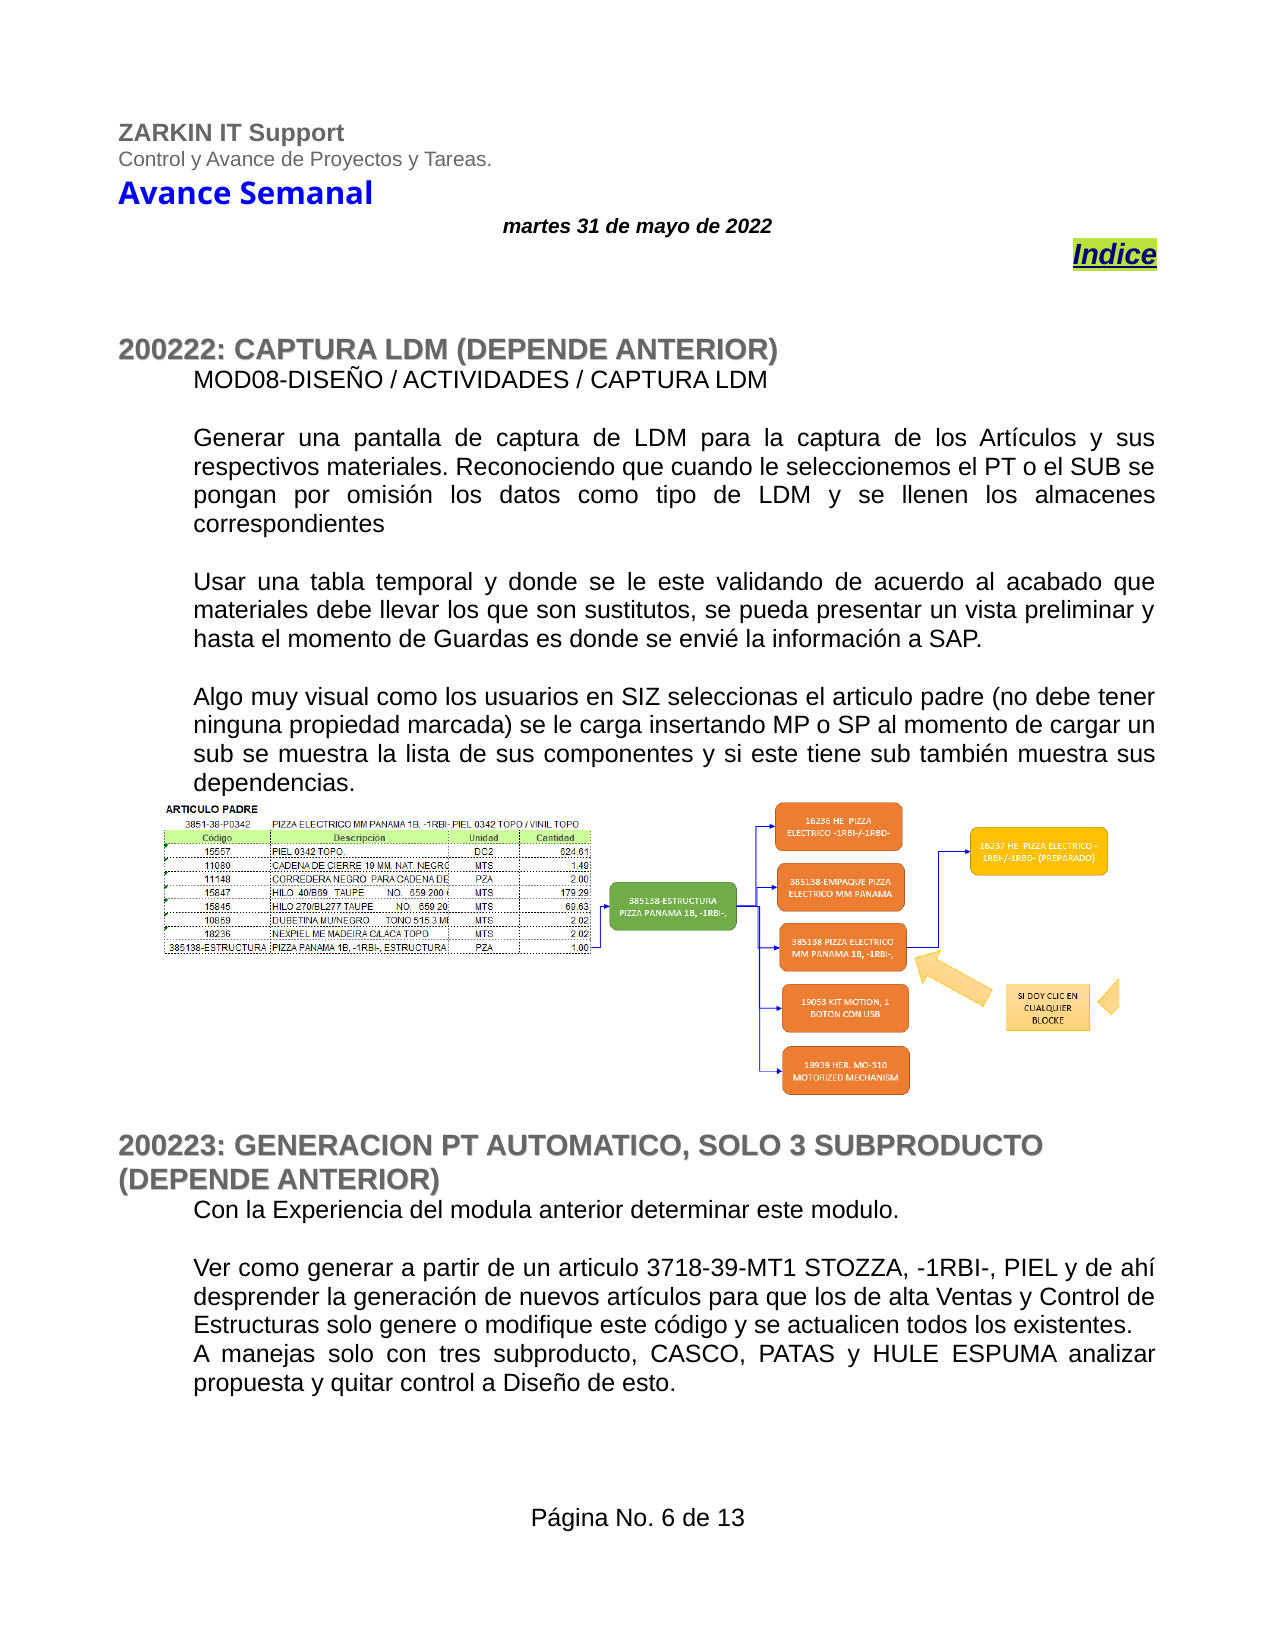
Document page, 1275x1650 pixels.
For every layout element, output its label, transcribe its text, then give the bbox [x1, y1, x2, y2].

text Generar una pantalla de captura de LDM para la captura de los Artículos y sus respectivos materiales. Reconociendo que cuando le seleccionemos el PT o el SUB se pongan por omisión los datos como tipo de LDM y se llenen los almacenes correspondientes [193, 423, 1157, 538]
subtitle 200223: GENERACION PT AUTOMATICO, SOLO 3 SUBPRODUCTO (DEPENDE ANTERIOR) [118, 1128, 1157, 1196]
text MOD08-DISEÑO / ACTIVIDADES / CAPTURA LDM [193, 366, 1157, 394]
text Con la Experiencia del modula anterior determinar este modulo. [193, 1196, 1157, 1224]
subtitle 200222: CAPTURA LDM (DEPENDE ANTERIOR) [118, 332, 1157, 366]
text Usar una tabla temporal y donde se le este validando de acuerdo al acabado que materiales debe llevar los que son sustitutos, se pueda presentar un vista preliminar y hasta el momento de Guardas es donde se envié la información a SAP. [193, 567, 1157, 653]
text Algo muy visual como los usuarios en SIZ seleccionas el articulo padre (no debe tener ninguna propiedad marcada) se le carga insertando MP o SP al momento de cargar un sub se muestra la lista de sus componentes y si este tiene sub también muestra sus dependencias. [193, 682, 1157, 797]
picture [155, 796, 1120, 1100]
text Ver como generar a partir de un articulo 3718-39-MT1 STOZZA, -1RBI-, PIEL y de ahí desprender la generación de nuevos artículos para que los de alta Ventas y Control de Estructuras solo genere o modifique este código y se actualicen todos los existentes. [193, 1253, 1157, 1339]
text A manejas solo con tres subproducto, CASCO, PATAS y HULE ESPUMA analizar propuesta y quitar control a Diseño de esto. [193, 1339, 1157, 1397]
